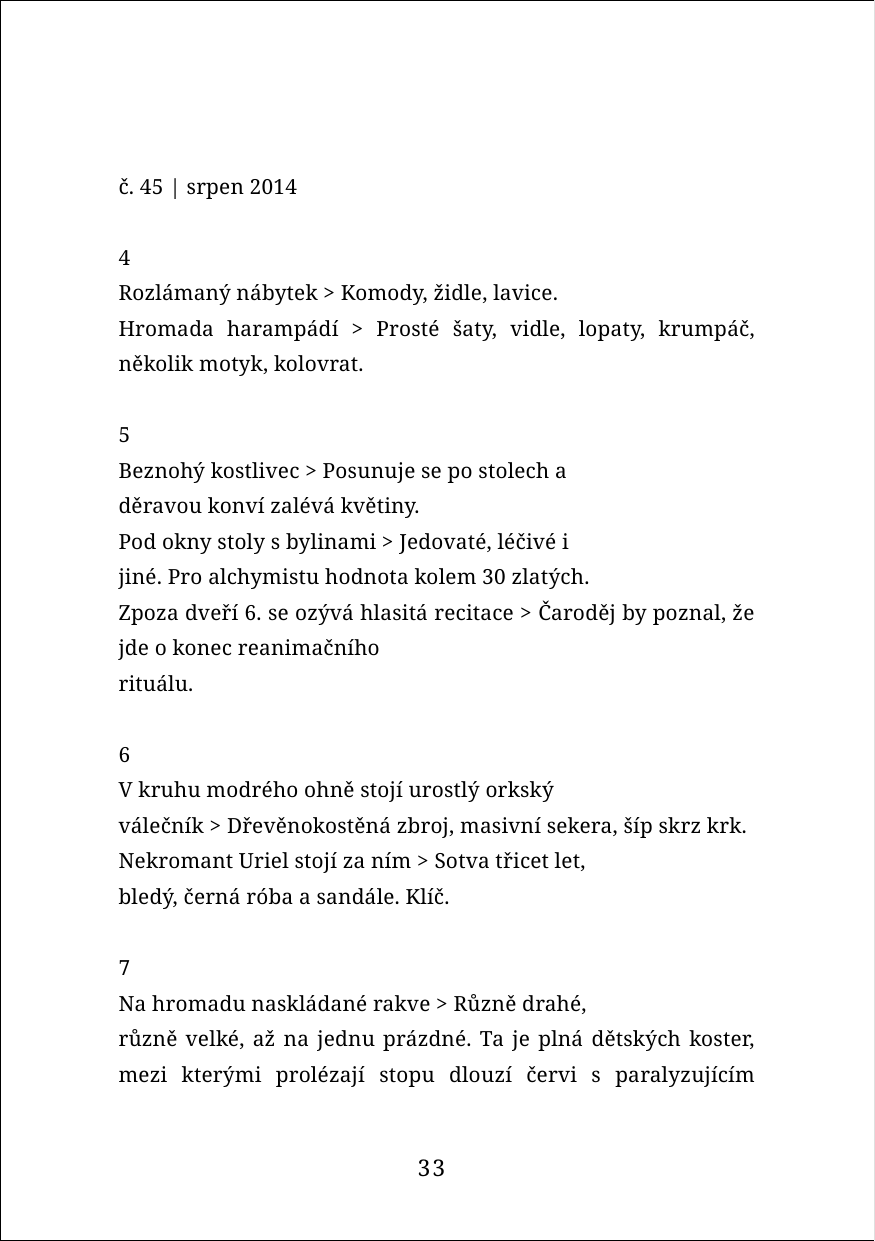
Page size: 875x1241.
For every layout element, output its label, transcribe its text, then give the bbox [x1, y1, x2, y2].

text č. 45 | srpen 2014 4 Rozlámaný nábytek > Komody, židle, lavice. Hromada harampádí > Prosté šaty, vidle, lopaty, krumpáč, několik motyk, kolovrat. 5 Beznohý kostlivec > Posunuje se po stolech a děravou konví zalévá květiny. Pod okny stoly s bylinami > Jedovaté, léčivé i jiné. Pro alchymistu hodnota kolem 30 zlatých. Zpoza dveří 6. se ozývá hlasitá recitace > Čaroděj by poznal, že jde o konec reanimačního rituálu. 6 V kruhu modrého ohně stojí urostlý orkský válečník > Dřevěnokostěná zbroj, masivní sekera, šíp skrz krk. Nekromant Uriel stojí za ním > Sotva třicet let, bledý, černá róba a sandále. Klíč. 7 Na hromadu naskládané rakve > Různě drahé, různě velké, až na jednu prázdné. Ta je plná dětských koster, mezi kterými prolézají stopu dlouzí červi s paralyzujícím [118, 172, 756, 1088]
